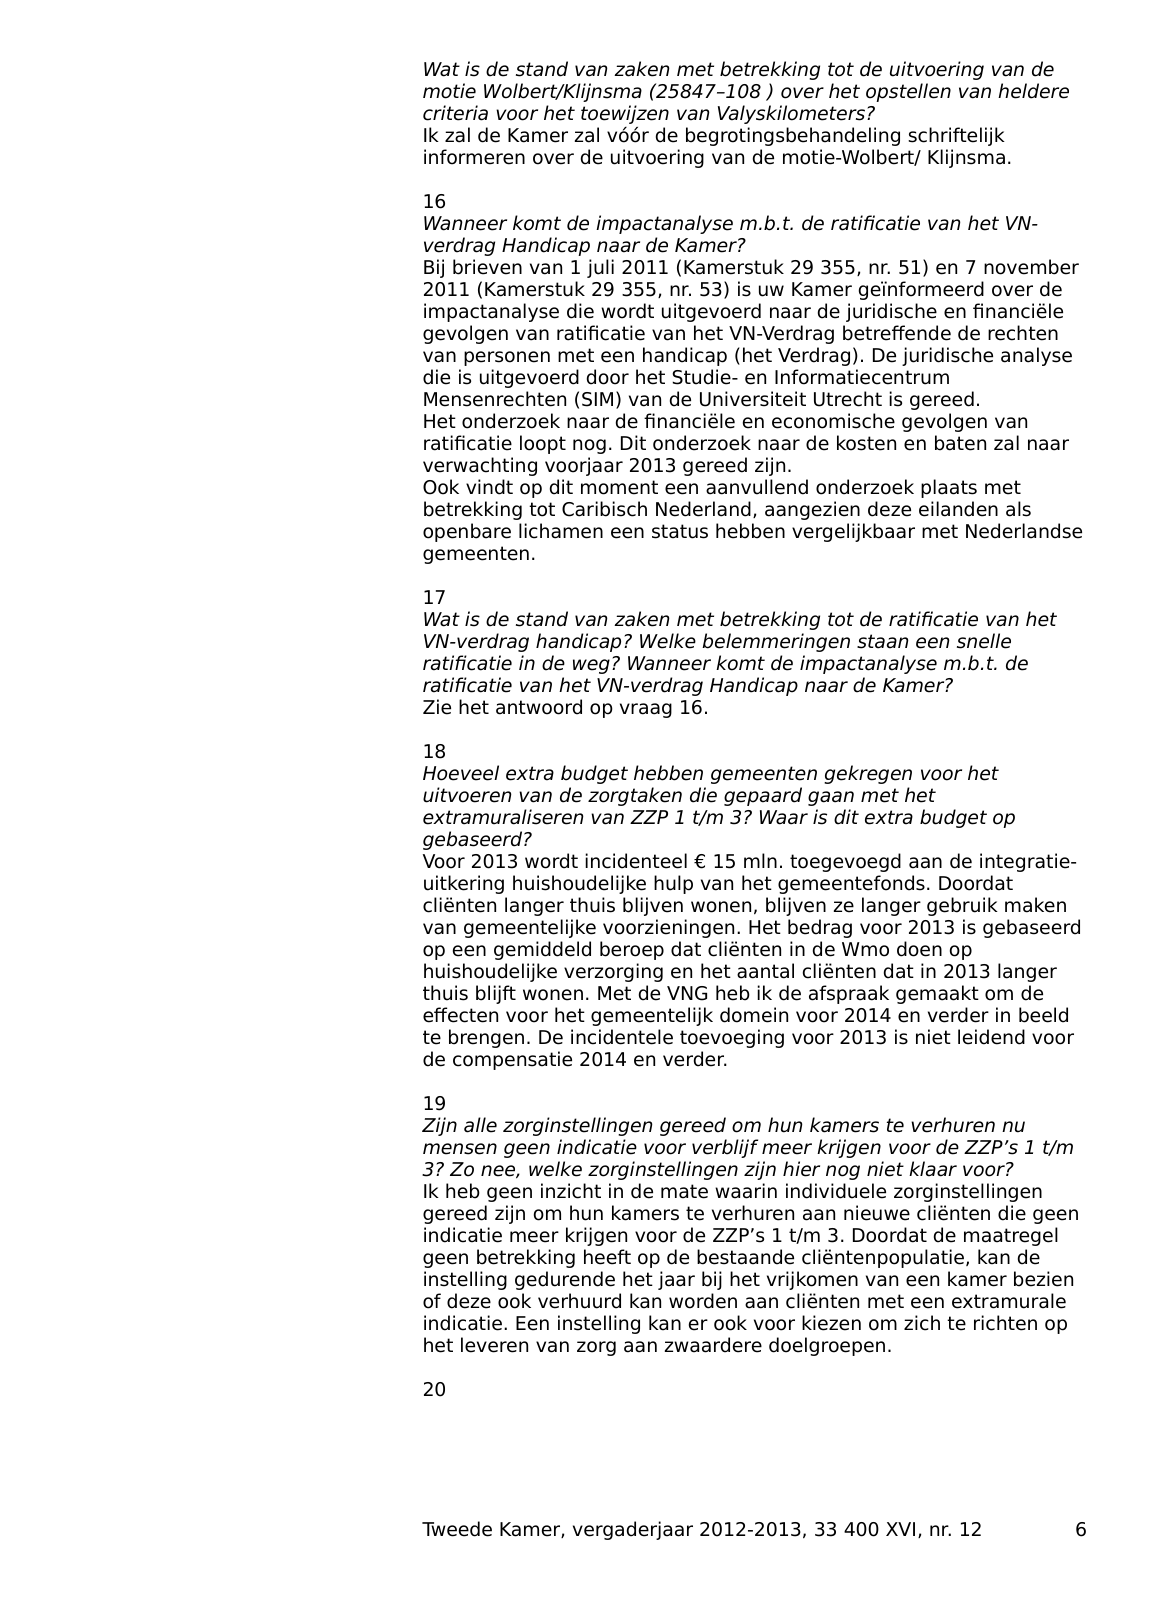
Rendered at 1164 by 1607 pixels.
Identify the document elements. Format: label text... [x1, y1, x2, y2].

text Wat is de stand van zaken met betrekking tot de ratificatie van het VN-verdrag handicap? Welke belemmeringen staan een snelle ratificatie in de weg? Wanneer komt de impactanalyse m.b.t. de ratificatie van het VN-verdrag Handicap naar de Kamer? [422, 609, 1087, 697]
text 17 [422, 587, 1087, 609]
text Ook vindt op dit moment een aanvullend onderzoek plaats met betrekking tot Caribisch Nederland, aangezien deze eilanden als openbare lichamen een status hebben vergelijkbaar met Nederlandse gemeenten. [422, 477, 1087, 565]
text 16 [422, 191, 1087, 213]
text Hoeveel extra budget hebben gemeenten gekregen voor het uitvoeren van de zorgtaken die gepaard gaan met het extramuraliseren van ZZP 1 t/m 3? Waar is dit extra budget op gebaseerd? [422, 763, 1087, 851]
text Zie het antwoord op vraag 16. [422, 697, 1087, 719]
text 20 [422, 1379, 1087, 1401]
text Bij brieven van 1 juli 2011 (Kamerstuk 29 355, nr. 51) en 7 november 2011 (Kamerstuk 29 355, nr. 53) is uw Kamer geïnformeerd over de impactanalyse die wordt uitgevoerd naar de juridische en financiële gevolgen van ratificatie van het VN-Verdrag betreffende de rechten van personen met een handicap (het Verdrag). De juridische analyse die is uitgevoerd door het Studie- en Informatiecentrum Mensenrechten (SIM) van de Universiteit Utrecht is gereed. [422, 257, 1087, 411]
text Zijn alle zorginstellingen gereed om hun kamers te verhuren nu mensen geen indicatie voor verblijf meer krijgen voor de ZZP’s 1 t/m 3? Zo nee, welke zorginstellingen zijn hier nog niet klaar voor? [422, 1115, 1087, 1181]
text Ik zal de Kamer zal vóór de begrotingsbehandeling schriftelijk informeren over de uitvoering van de motie-Wolbert/ Klijnsma. [422, 125, 1087, 169]
text 19 [422, 1093, 1087, 1115]
text Ik heb geen inzicht in de mate waarin individuele zorginstellingen gereed zijn om hun kamers te verhuren aan nieuwe cliënten die geen indicatie meer krijgen voor de ZZP’s 1 t/m 3. Doordat de maatregel geen betrekking heeft op de bestaande cliëntenpopulatie, kan de instelling gedurende het jaar bij het vrijkomen van een kamer bezien of deze ook verhuurd kan worden aan cliënten met een extramurale indicatie. Een instelling kan er ook voor kiezen om zich te richten op het leveren van zorg aan zwaardere doelgroepen. [422, 1181, 1087, 1357]
text Het onderzoek naar de financiële en economische gevolgen van ratificatie loopt nog. Dit onderzoek naar de kosten en baten zal naar verwachting voorjaar 2013 gereed zijn. [422, 411, 1087, 477]
text 18 [422, 741, 1087, 763]
text Wanneer komt de impactanalyse m.b.t. de ratificatie van het VN-verdrag Handicap naar de Kamer? [422, 213, 1087, 257]
text Wat is de stand van zaken met betrekking tot de uitvoering van de motie Wolbert/Klijnsma (25847–108 ) over het opstellen van heldere criteria voor het toewijzen van Valyskilometers? [422, 59, 1087, 125]
text Voor 2013 wordt incidenteel € 15 mln. toegevoegd aan de integratie-uitkering huishoudelijke hulp van het gemeentefonds. Doordat cliënten langer thuis blijven wonen, blijven ze langer gebruik maken van gemeentelijke voorzieningen. Het bedrag voor 2013 is gebaseerd op een gemiddeld beroep dat cliënten in de Wmo doen op huishoudelijke verzorging en het aantal cliënten dat in 2013 langer thuis blijft wonen. Met de VNG heb ik de afspraak gemaakt om de effecten voor het gemeentelijk domein voor 2014 en verder in beeld te brengen. De incidentele toevoeging voor 2013 is niet leidend voor de compensatie 2014 en verder. [422, 851, 1087, 1071]
